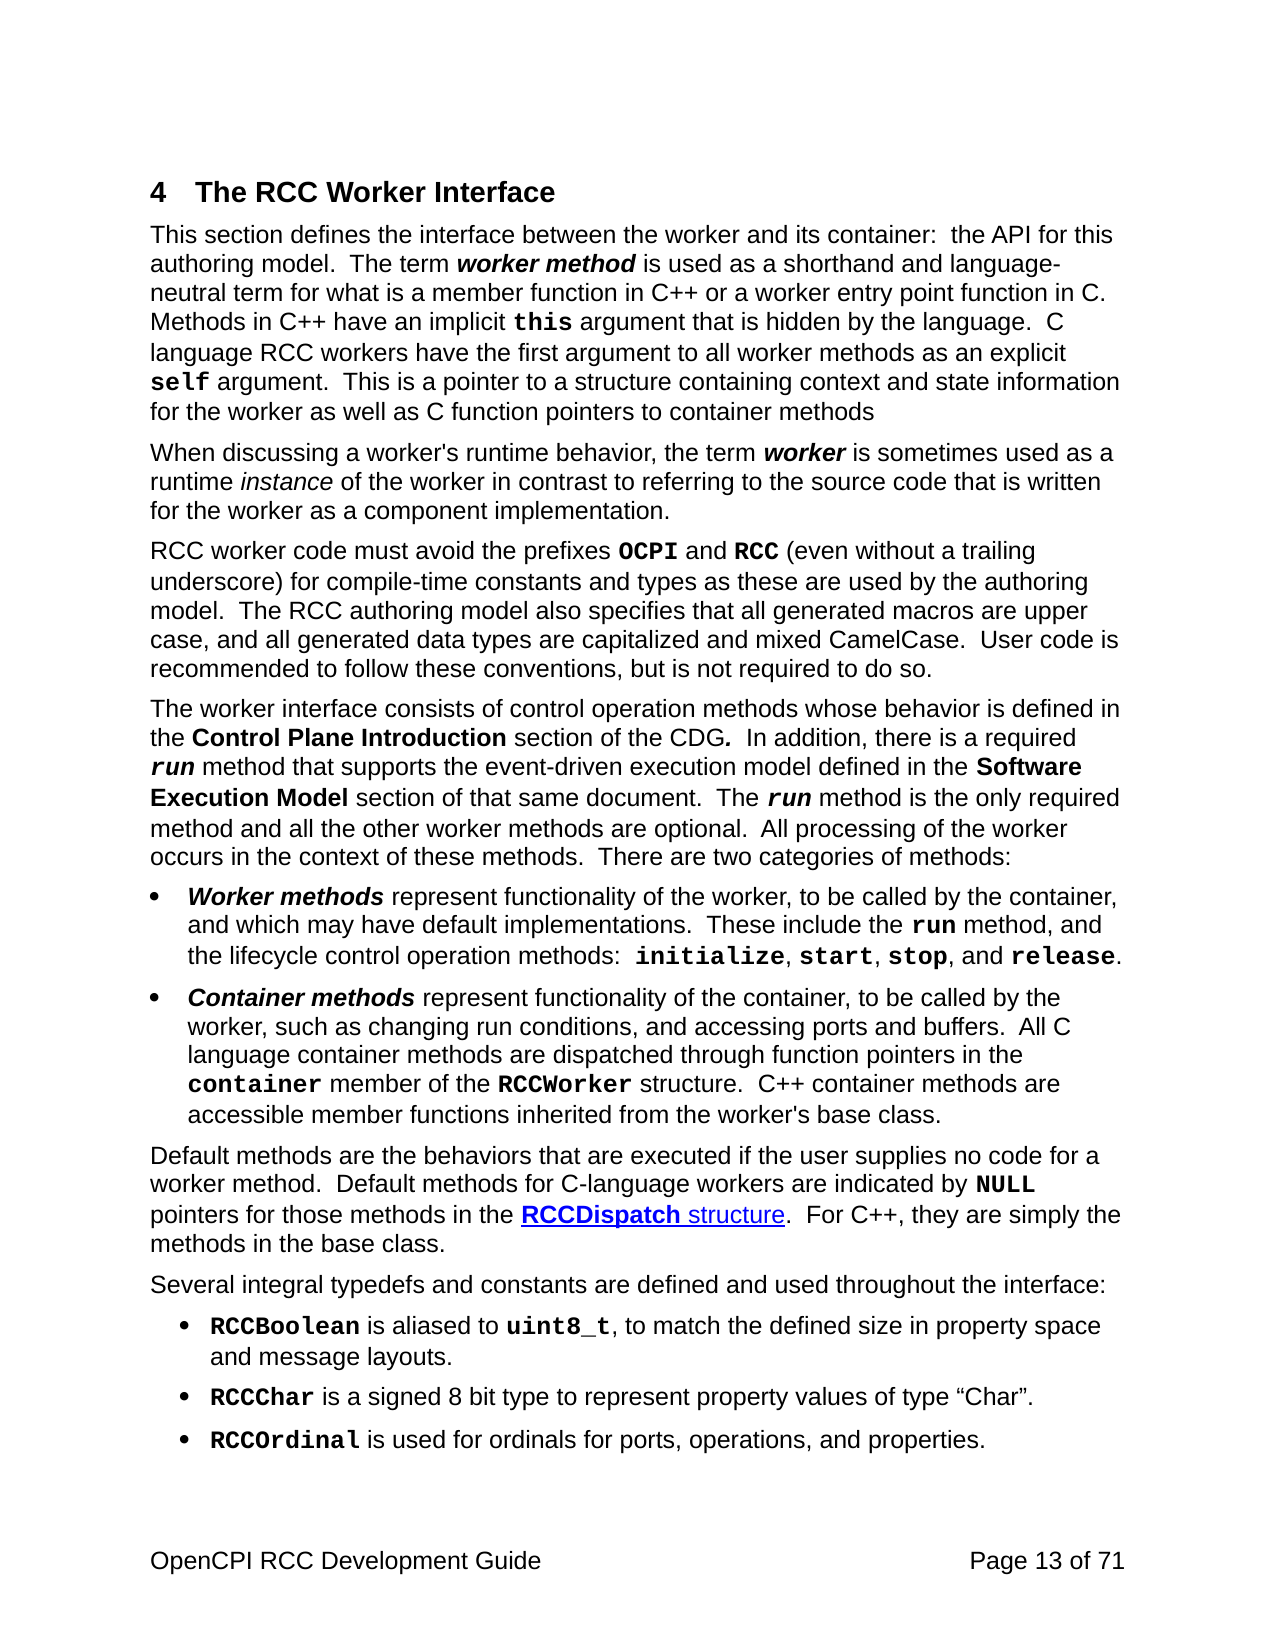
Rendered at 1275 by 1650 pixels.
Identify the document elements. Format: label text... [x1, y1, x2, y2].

list RCCChar is a signed 8 bit type to represent property values of type “Char”. [180, 1382, 1125, 1413]
subtitle The RCC Worker Interface [150, 175, 1125, 208]
text The worker interface consists of control operation methods whose behavior is defined in the Control Plane Introduction section of the CDG. In addition, there is a required run method that supports the event-driven execution model defined in the Software Execution Model section of that same document. The run method is the only required method and all the other worker methods are optional. All processing of the worker occurs in the context of these methods. There are two categories of methods: [150, 694, 1125, 871]
list RCCOrdinal is used for ordinals for ports, operations, and properties. [180, 1425, 1125, 1456]
text Default methods are the behaviors that are executed if the user supplies no code for a worker method. Default methods for C-language workers are indicated by NULL pointers for those methods in the RCCDispatch structure. For C++, they are simply the methods in the base class. [150, 1141, 1125, 1258]
text Several integral typedefs and constants are defined and used throughout the interface: [150, 1270, 1125, 1299]
text RCC worker code must avoid the prefixes OCPI and RCC (even without a trailing underscore) for compile-time constants and types as these are used by the authoring model. The RCC authoring model also specifies that all generated macros are upper case, and all generated data types are capitalized and mixed CamelCase. User code is recommended to follow these conventions, but is not required to do so. [150, 536, 1125, 682]
text This section defines the interface between the worker and its container: the API for this authoring model. The term worker method is used as a shorthand and language-neutral term for what is a member function in C++ or a worker entry point function in C. Methods in C++ have an implicit this argument that is hidden by the language. C language RCC workers have the first argument to all worker methods as an explicit self argument. This is a pointer to a structure containing context and state information for the worker as well as C function pointers to container methods [150, 221, 1125, 426]
list RCCBoolean is aliased to uint8_t, to match the defined size in property space and message layouts. [180, 1311, 1125, 1370]
text When discussing a worker's runtime behavior, the term worker is sometimes used as a runtime instance of the worker in contrast to referring to the source code that is written for the worker as a component implementation. [150, 438, 1125, 524]
list Container methods represent functionality of the container, to be called by the worker, such as changing run conditions, and accessing ports and buffers. All C language container methods are dispatched through function pointers in the container member of the RCCWorker structure. C++ container methods are accessible member functions inherited from the worker's base class. [150, 983, 1125, 1129]
list Worker methods represent functionality of the worker, to be called by the container, and which may have default implementations. These include the run method, and the lifecycle control operation methods: initialize, start, stop, and release. [150, 882, 1125, 972]
